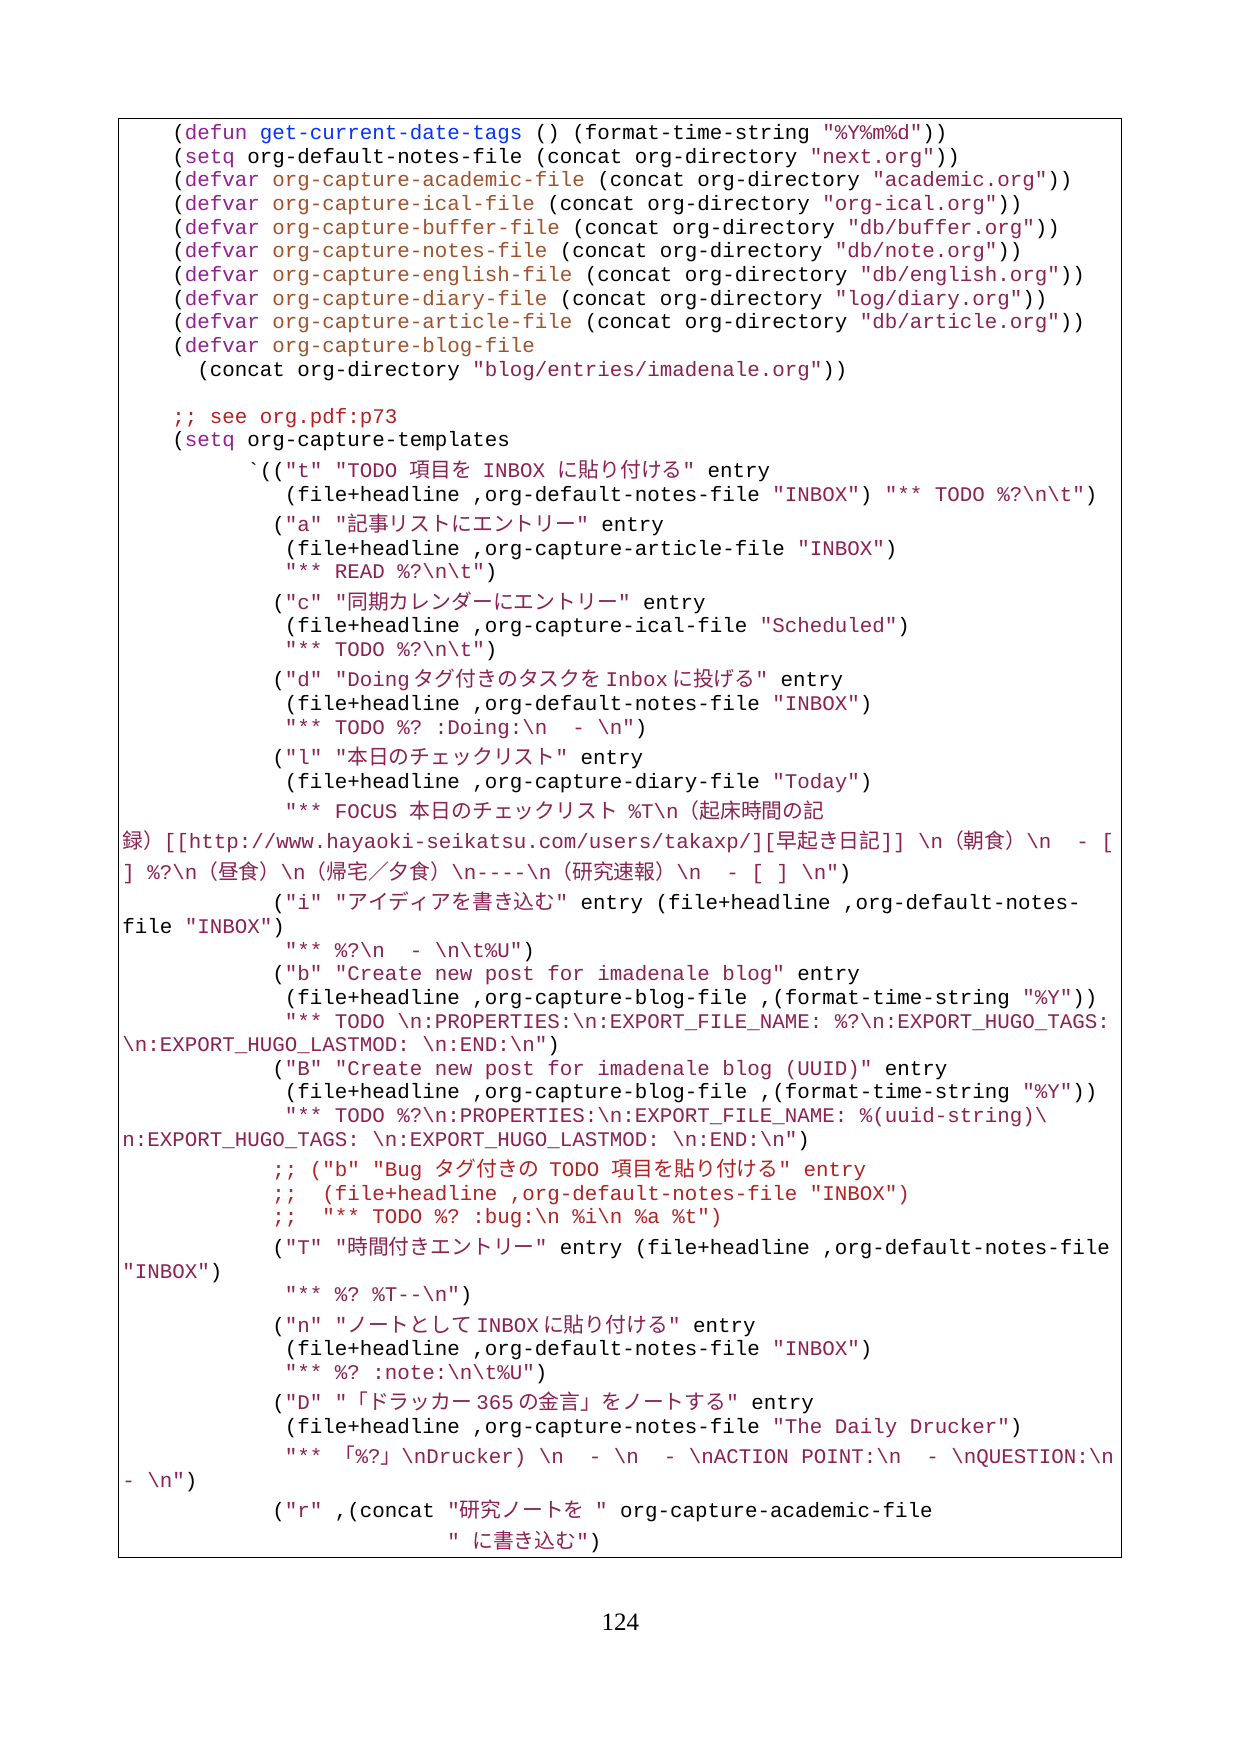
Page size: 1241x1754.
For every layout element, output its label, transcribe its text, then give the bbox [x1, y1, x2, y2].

text ;; ("b" "Bug タグ付きの TODO 項目を貼り付ける" entry [119, 1148, 1121, 1179]
text (defvar org-capture-ical-file (concat org-directory "org-ical.org")) [119, 189, 1121, 213]
text ("n" "ノートとしてINBOXに貼り付ける" entry [119, 1304, 1121, 1334]
text ("c" "同期カレンダーにエントリー" entry [119, 581, 1121, 611]
text ;; (file+headline ,org-default-notes-file "INBOX") [119, 1179, 1121, 1203]
text (defvar org-capture-article-file (concat org-directory "db/article.org")) [119, 307, 1121, 331]
text (defvar org-capture-buffer-file (concat org-directory "db/buffer.org")) [119, 213, 1121, 236]
text "** 「%?」\nDrucker) \n - \n - \nACTION POINT:\n - \nQUESTION:\n - \n") [119, 1436, 1121, 1490]
text ("d" "Doingタグ付きのタスクをInboxに投げる" entry [119, 659, 1121, 689]
text (file+headline ,org-capture-diary-file "Today") [119, 767, 1121, 790]
text ("i" "アイディアを書き込む" entry (file+headline ,org-default-notes-file "INBOX") [119, 882, 1121, 936]
text "** TODO %?\n:PROPERTIES:\n:EXPORT_FILE_NAME: %(uuid-string)\n:EXPORT_HUGO_TAGS: \n:EXPORT_HUGO_LASTMOD: \n:END:\n") [119, 1101, 1121, 1148]
text ("D" "「ドラッカー365の金言」をノートする" entry [119, 1382, 1121, 1412]
text " に書き込む") [119, 1520, 1121, 1557]
text "** %? :note:\n\t%U") [119, 1358, 1121, 1382]
text (file+headline ,org-default-notes-file "INBOX") [119, 1334, 1121, 1358]
text ("T" "時間付きエントリー" entry (file+headline ,org-default-notes-file "INBOX") [119, 1226, 1121, 1280]
text (defvar org-capture-diary-file (concat org-directory "log/diary.org")) [119, 284, 1121, 307]
text (file+headline ,org-default-notes-file "INBOX") [119, 689, 1121, 713]
text `(("t" "TODO 項目を INBOX に貼り付ける" entry [119, 449, 1121, 479]
text ;; see org.pdf:p73 [119, 402, 1121, 426]
text "** TODO %?\n\t") [119, 635, 1121, 659]
text (file+headline ,org-capture-ical-file "Scheduled") [119, 611, 1121, 635]
text (setq org-default-notes-file (concat org-directory "next.org")) [119, 142, 1121, 165]
text "** FOCUS 本日のチェックリスト %T\n（起床時間の記録）[[http://www.hayaoki-seikatsu.com/users/takaxp/][早起き日記]] \n（朝食）\n - [ ] %?\n（昼食）\n（帰宅／夕食）\n----\n（研究速報）\n - [ ] \n") [119, 790, 1121, 882]
text (defun get-current-date-tags () (format-time-string "%Y%m%d")) [119, 119, 1121, 142]
text "** TODO %? :Doing:\n - \n") [119, 713, 1121, 736]
text ;; "** TODO %? :bug:\n %i\n %a %t") [119, 1203, 1121, 1226]
text (defvar org-capture-english-file (concat org-directory "db/english.org")) [119, 260, 1121, 284]
text (concat org-directory "blog/entries/imadenale.org")) [119, 354, 1121, 378]
text (file+headline ,org-capture-article-file "INBOX") [119, 534, 1121, 557]
text (setq org-capture-templates [119, 426, 1121, 449]
text "** %?\n - \n\t%U") [119, 936, 1121, 959]
text (file+headline ,org-capture-notes-file "The Daily Drucker") [119, 1412, 1121, 1436]
text ("r" ,(concat "研究ノートを " org-capture-academic-file [119, 1490, 1121, 1520]
text "** TODO \n:PROPERTIES:\n:EXPORT_FILE_NAME: %?\n:EXPORT_HUGO_TAGS: \n:EXPORT_HUGO_LASTMOD: \n:END:\n") [119, 1007, 1121, 1054]
text (defvar org-capture-academic-file (concat org-directory "academic.org")) [119, 165, 1121, 189]
text ("B" "Create new post for imadenale blog (UUID)" entry [119, 1054, 1121, 1078]
text (defvar org-capture-notes-file (concat org-directory "db/note.org")) [119, 236, 1121, 260]
text "** %? %T--\n") [119, 1280, 1121, 1304]
text (file+headline ,org-capture-blog-file ,(format-time-string "%Y")) [119, 983, 1121, 1007]
text ("a" "記事リストにエントリー" entry [119, 503, 1121, 534]
text ("b" "Create new post for imadenale blog" entry [119, 959, 1121, 983]
text (file+headline ,org-capture-blog-file ,(format-time-string "%Y")) [119, 1078, 1121, 1101]
text (file+headline ,org-default-notes-file "INBOX") "** TODO %?\n\t") [119, 479, 1121, 503]
text ("l" "本日のチェックリスト" entry [119, 736, 1121, 767]
text (defvar org-capture-blog-file [119, 331, 1121, 354]
text "** READ %?\n\t") [119, 557, 1121, 581]
